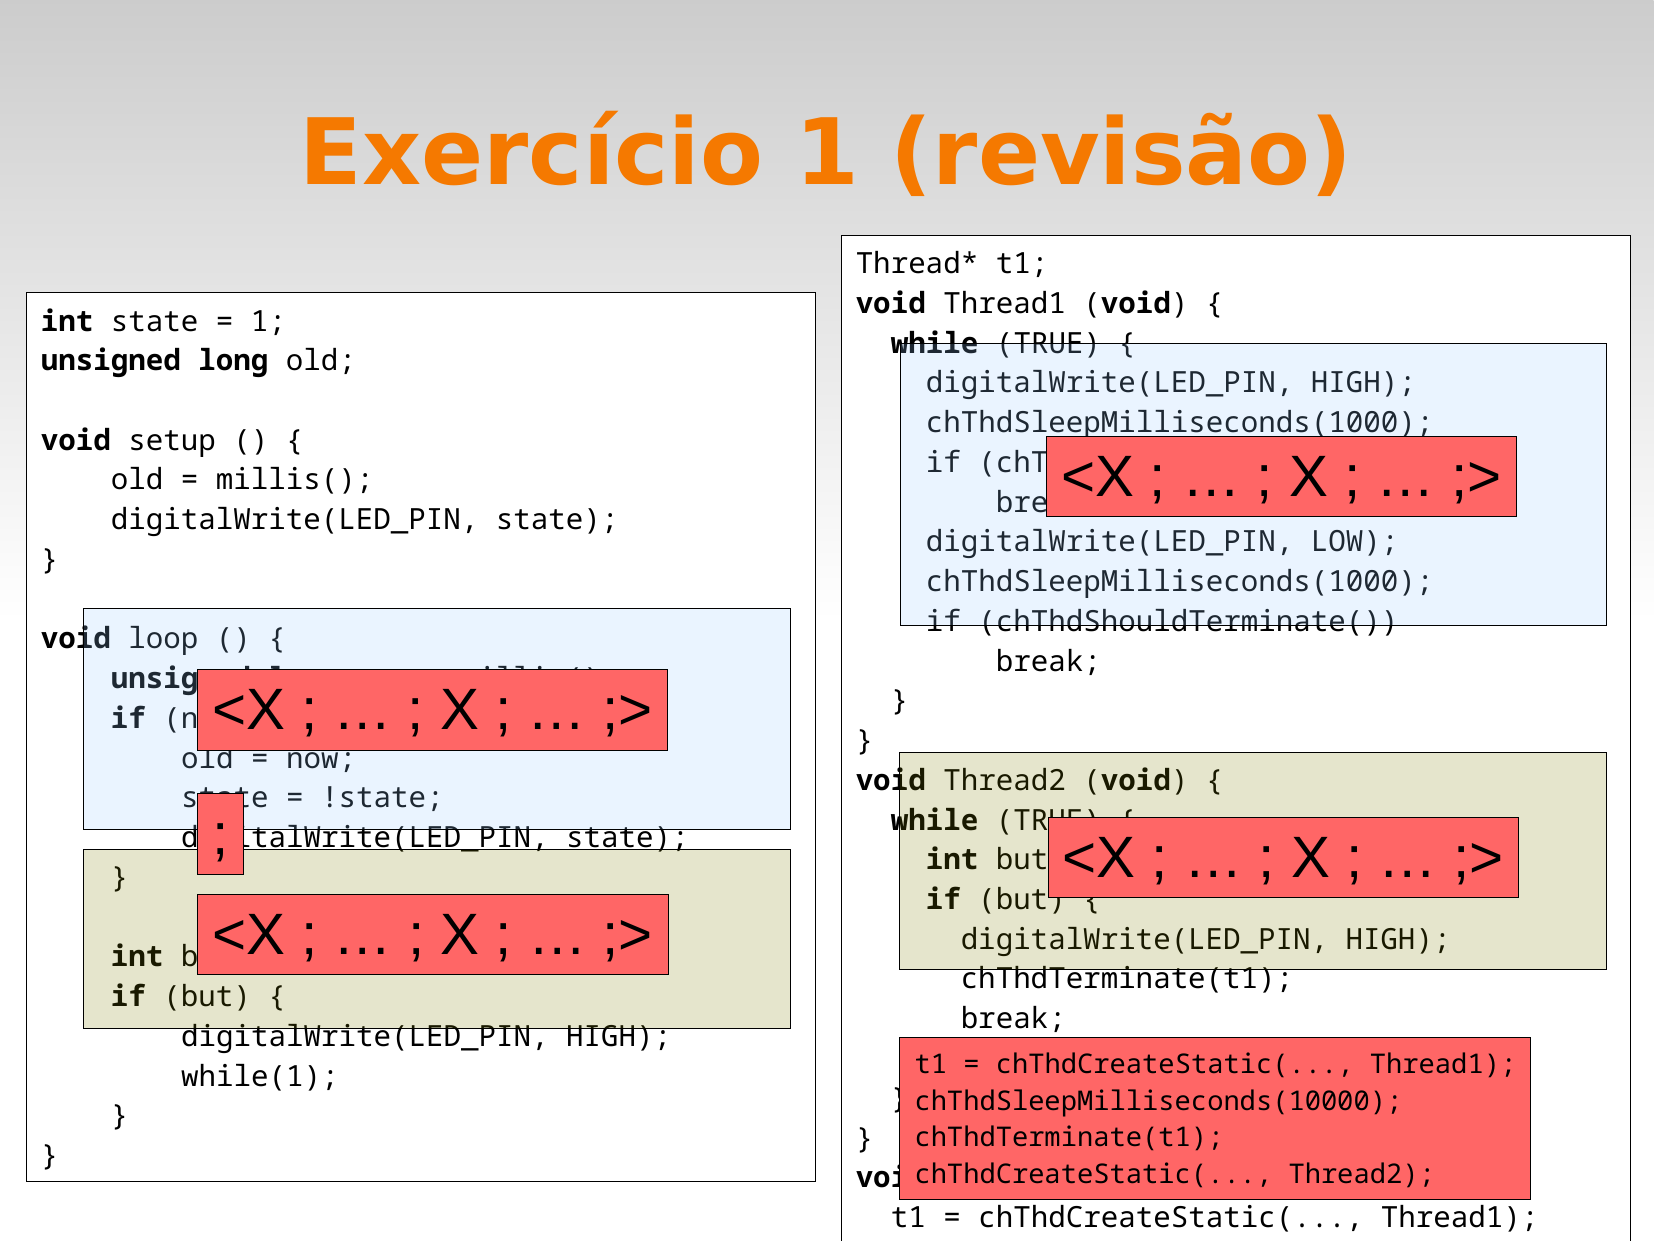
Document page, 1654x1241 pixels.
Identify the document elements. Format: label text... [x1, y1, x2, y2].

text_box [1048, 817, 1519, 898]
text_box ; [197, 793, 244, 875]
text_box [1046, 436, 1517, 517]
text_box t1 = chThdCreateStatic(..., Thread1); chThdSleepMilliseconds(10000); chThdTerminate(t1); chThdCreateStatic(..., Thread2); [899, 1037, 1531, 1179]
text_box [197, 669, 668, 751]
text_box [900, 343, 1607, 626]
text_box Thread* t1; void Thread1 (void) { while (TRUE) { digitalWrite(LED_PIN, HIGH); chThdSleepMilliseconds(1000); if (chThdShouldTerminate()) break; digitalWrite(LED_PIN, LOW); chThdSleepMilliseconds(1000); if (chThdShouldTerminate()) break; } } void Thread2 (void) { while (TRUE) { int but = digitalRead(BUT_PIN); if (but) { digitalWrite(LED_PIN, HIGH); chThdTerminate(t1); break; } } } void setup () { t1 = chThdCreateStatic(..., Thread1); chThdCreateStatic(..., Thread2); } [841, 235, 1631, 1176]
text_box [197, 894, 669, 975]
text_box int state = 1; unsigned long old; void setup () { old = millis(); digitalWrite(LED_PIN, state); } void loop () { unsigned long now = millis(); if (now >= old+1000) { old = now; state = !state; digitalWrite(LED_PIN, state); } int but = digitalRead(BUT_PIN); if (but) { digitalWrite(LED_PIN, HIGH); while(1); } } [26, 292, 816, 1066]
text_box [83, 608, 791, 830]
title Exercício 1 (revisão) [82, 49, 1571, 257]
text_box [83, 849, 791, 1029]
text_box [899, 752, 1607, 970]
